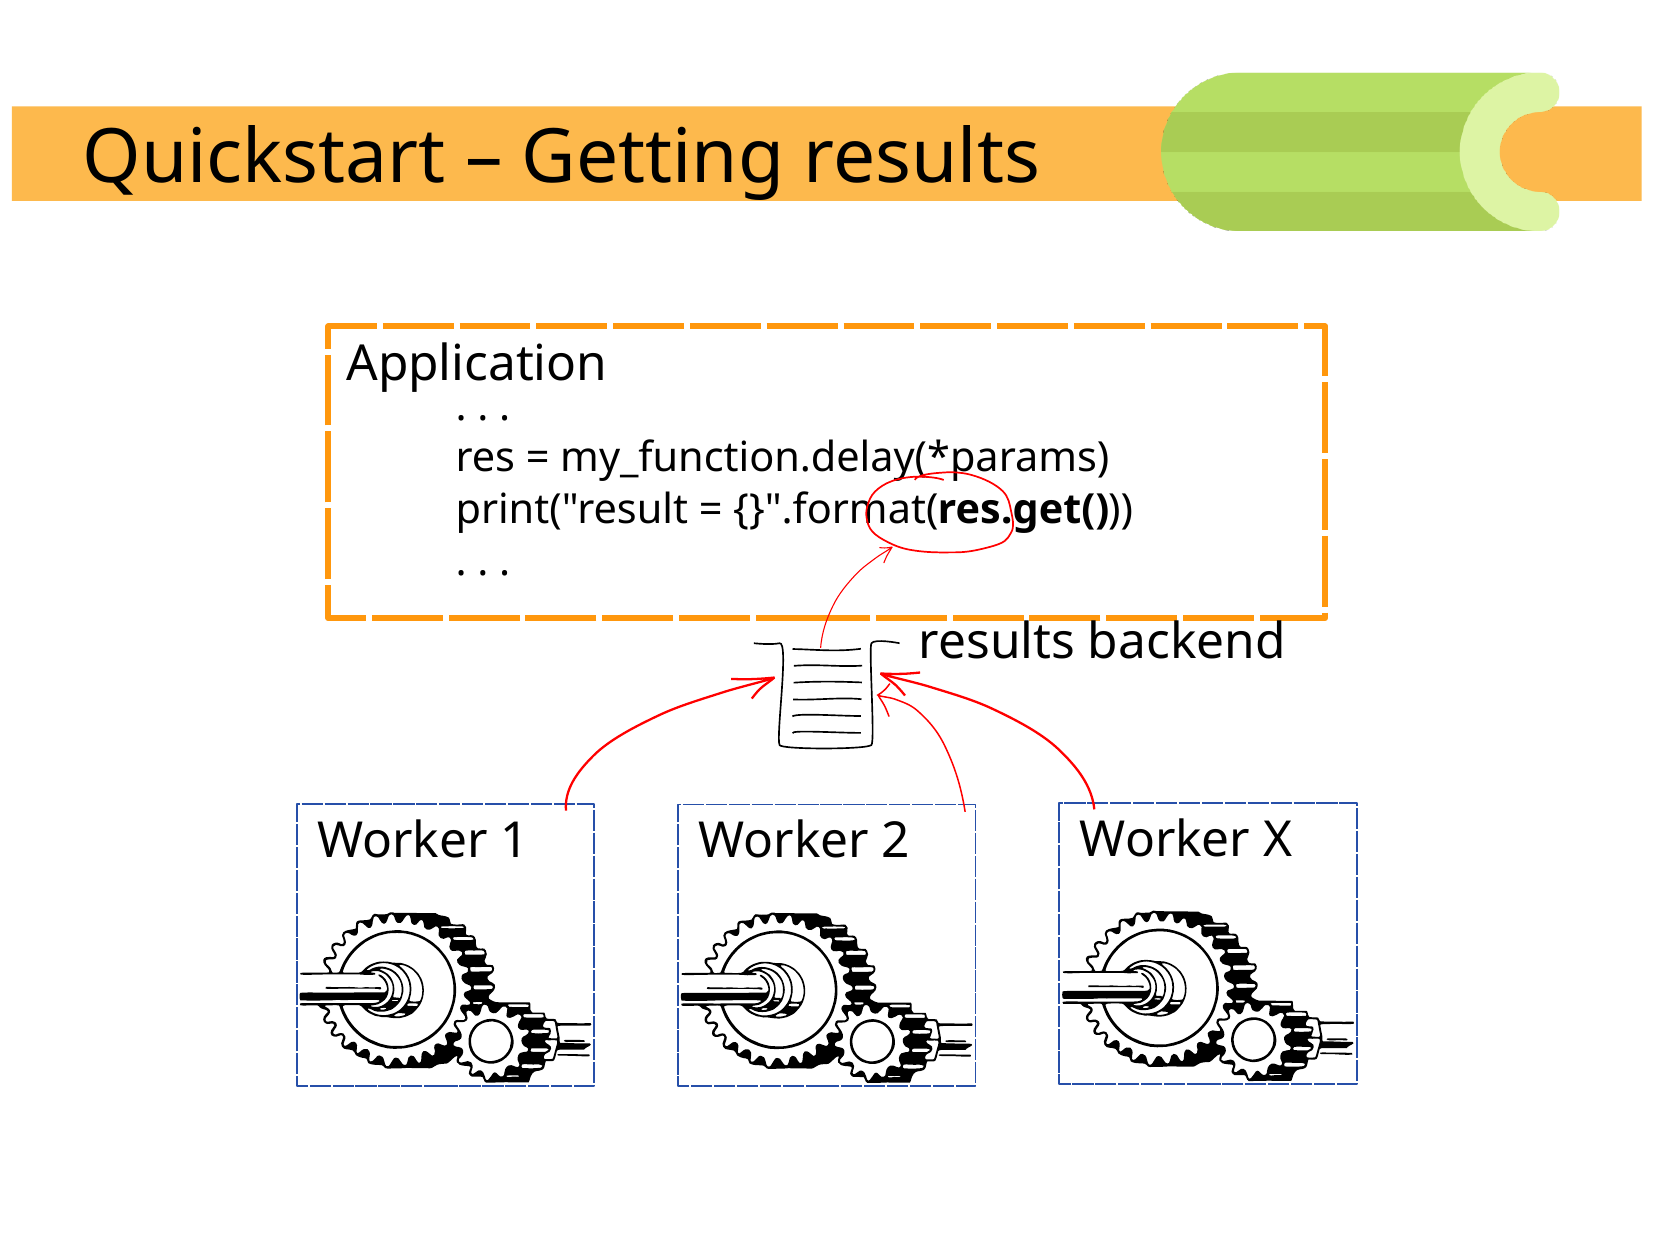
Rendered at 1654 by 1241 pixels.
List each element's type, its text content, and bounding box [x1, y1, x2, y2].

picture [209, 0, 1560, 1130]
title Quickstart – Getting results [82, 94, 1264, 213]
